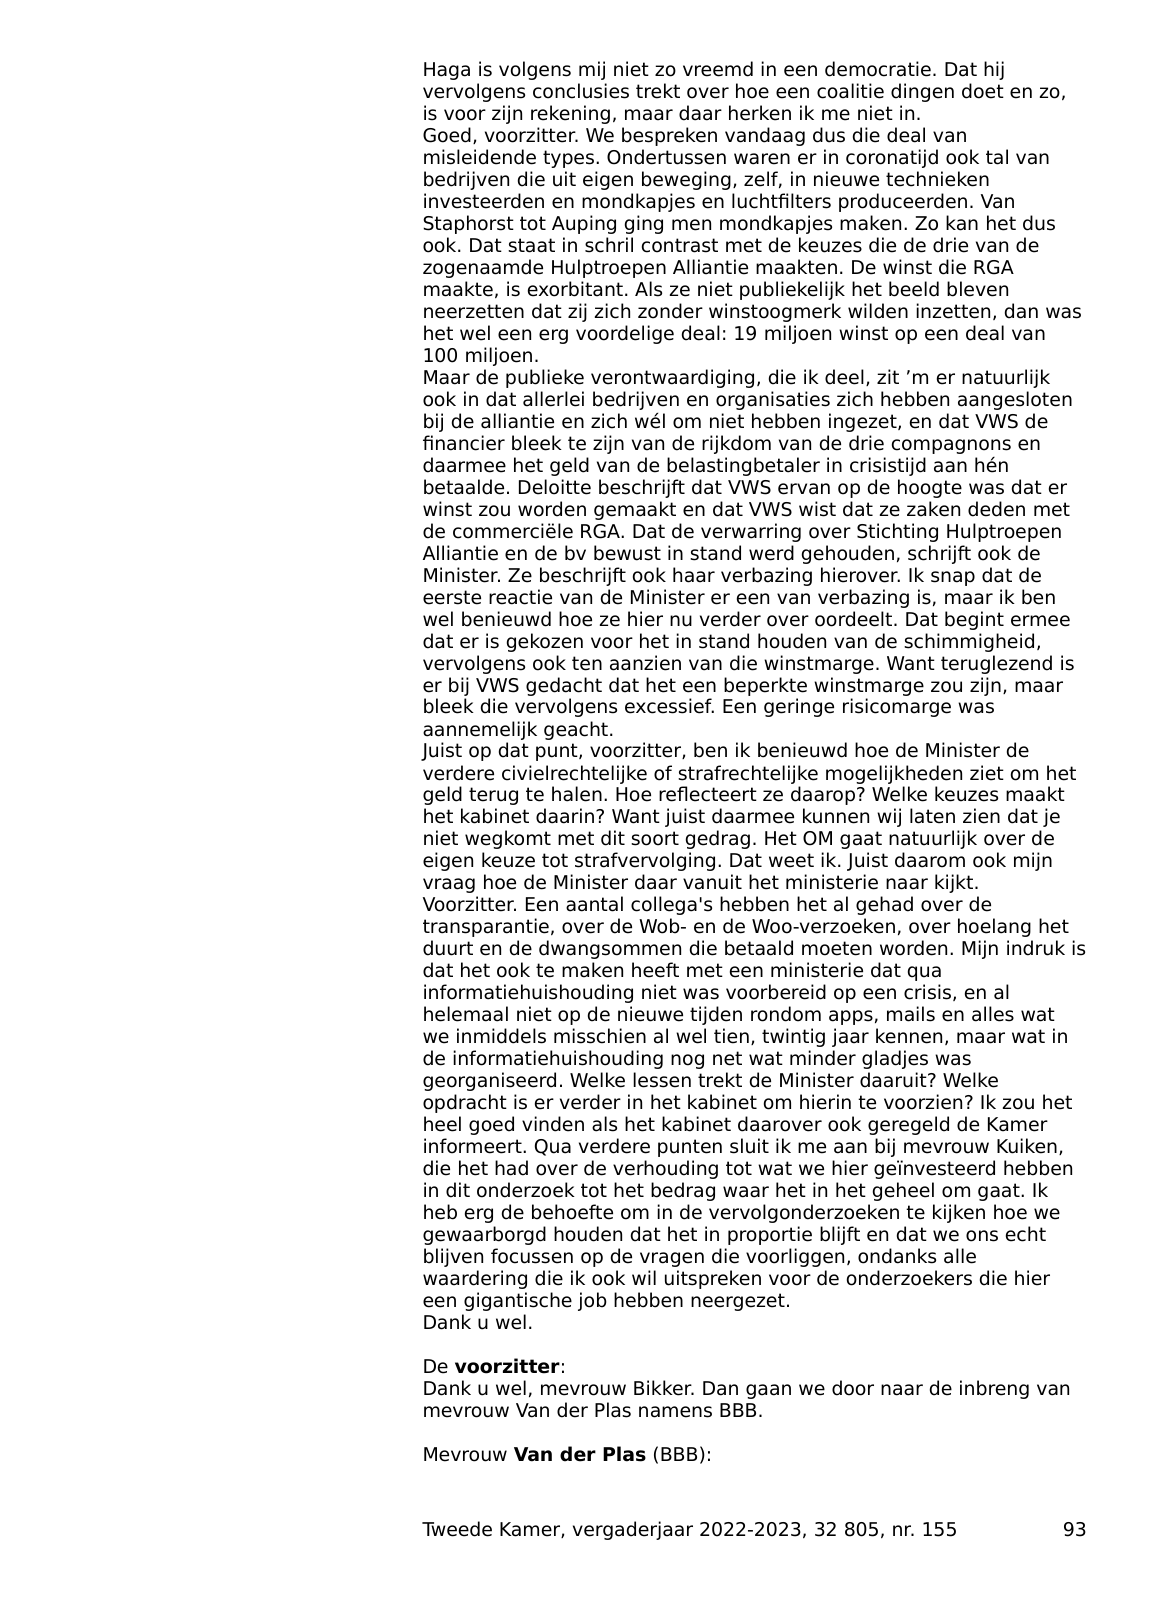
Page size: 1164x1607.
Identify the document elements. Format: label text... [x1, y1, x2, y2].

text Voorzitter. Een aantal collega's hebben het al gehad over de transparantie, over de Wob- en de Woo-verzoeken, over hoelang het duurt en de dwangsommen die betaald moeten worden. Mijn indruk is dat het ook te maken heeft met een ministerie dat qua informatiehuishouding niet was voorbereid op een crisis, en al helemaal niet op de nieuwe tijden rondom apps, mails en alles wat we inmiddels misschien al wel tien, twintig jaar kennen, maar wat in de informatiehuishouding nog net wat minder gladjes was georganiseerd. Welke lessen trekt de Minister daaruit? Welke opdracht is er verder in het kabinet om hierin te voorzien? Ik zou het heel goed vinden als het kabinet daarover ook geregeld de Kamer informeert. Qua verdere punten sluit ik me aan bij mevrouw Kuiken, die het had over de verhouding tot wat we hier geïnvesteerd hebben in dit onderzoek tot het bedrag waar het in het geheel om gaat. Ik heb erg de behoefte om in de vervolgonderzoeken te kijken hoe we gewaarborgd houden dat het in proportie blijft en dat we ons echt blijven focussen op de vragen die voorliggen, ondanks alle waardering die ik ook wil uitspreken voor de onderzoekers die hier een gigantische job hebben neergezet. [422, 894, 1087, 1312]
text Goed, voorzitter. We bespreken vandaag dus die deal van misleidende types. Ondertussen waren er in coronatijd ook tal van bedrijven die uit eigen beweging, zelf, in nieuwe technieken investeerden en mondkapjes en luchtfilters produceerden. Van Staphorst tot Auping ging men mondkapjes maken. Zo kan het dus ook. Dat staat in schril contrast met de keuzes die de drie van de zogenaamde Hulptroepen Alliantie maakten. De winst die RGA maakte, is exorbitant. Als ze niet publiekelijk het beeld bleven neerzetten dat zij zich zonder winstoogmerk wilden inzetten, dan was het wel een erg voordelige deal: 19 miljoen winst op een deal van 100 miljoen. [422, 125, 1087, 367]
text Juist op dat punt, voorzitter, ben ik benieuwd hoe de Minister de verdere civielrechtelijke of strafrechtelijke mogelijkheden ziet om het geld terug te halen. Hoe reflecteert ze daarop? Welke keuzes maakt het kabinet daarin? Want juist daarmee kunnen wij laten zien dat je niet wegkomt met dit soort gedrag. Het OM gaat natuurlijk over de eigen keuze tot strafvervolging. Dat weet ik. Juist daarom ook mijn vraag hoe de Minister daar vanuit het ministerie naar kijkt. [422, 740, 1087, 894]
text Maar de publieke verontwaardiging, die ik deel, zit ’m er natuurlijk ook in dat allerlei bedrijven en organisaties zich hebben aangesloten bij de alliantie en zich wél om niet hebben ingezet, en dat VWS de financier bleek te zijn van de rijkdom van de drie compagnons en daarmee het geld van de belastingbetaler in crisistijd aan hén betaalde. Deloitte beschrijft dat VWS ervan op de hoogte was dat er winst zou worden gemaakt en dat VWS wist dat ze zaken deden met de commerciële RGA. Dat de verwarring over Stichting Hulptroepen Alliantie en de bv bewust in stand werd gehouden, schrijft ook de Minister. Ze beschrijft ook haar verbazing hierover. Ik snap dat de eerste reactie van de Minister er een van verbazing is, maar ik ben wel benieuwd hoe ze hier nu verder over oordeelt. Dat begint ermee dat er is gekozen voor het in stand houden van de schimmigheid, vervolgens ook ten aanzien van die winstmarge. Want teruglezend is er bij VWS gedacht dat het een beperkte winstmarge zou zijn, maar bleek die vervolgens excessief. Een geringe risicomarge was aannemelijk geacht. [422, 367, 1087, 740]
text Dank u wel. [422, 1312, 1087, 1334]
text Haga is volgens mij niet zo vreemd in een democratie. Dat hij vervolgens conclusies trekt over hoe een coalitie dingen doet en zo, is voor zijn rekening, maar daar herken ik me niet in. [422, 59, 1087, 125]
text Dank u wel, mevrouw Bikker. Dan gaan we door naar de inbreng van mevrouw Van der Plas namens BBB. [422, 1378, 1087, 1422]
text De voorzitter: [422, 1356, 1087, 1378]
text Mevrouw Van der Plas (BBB): [422, 1444, 1087, 1466]
